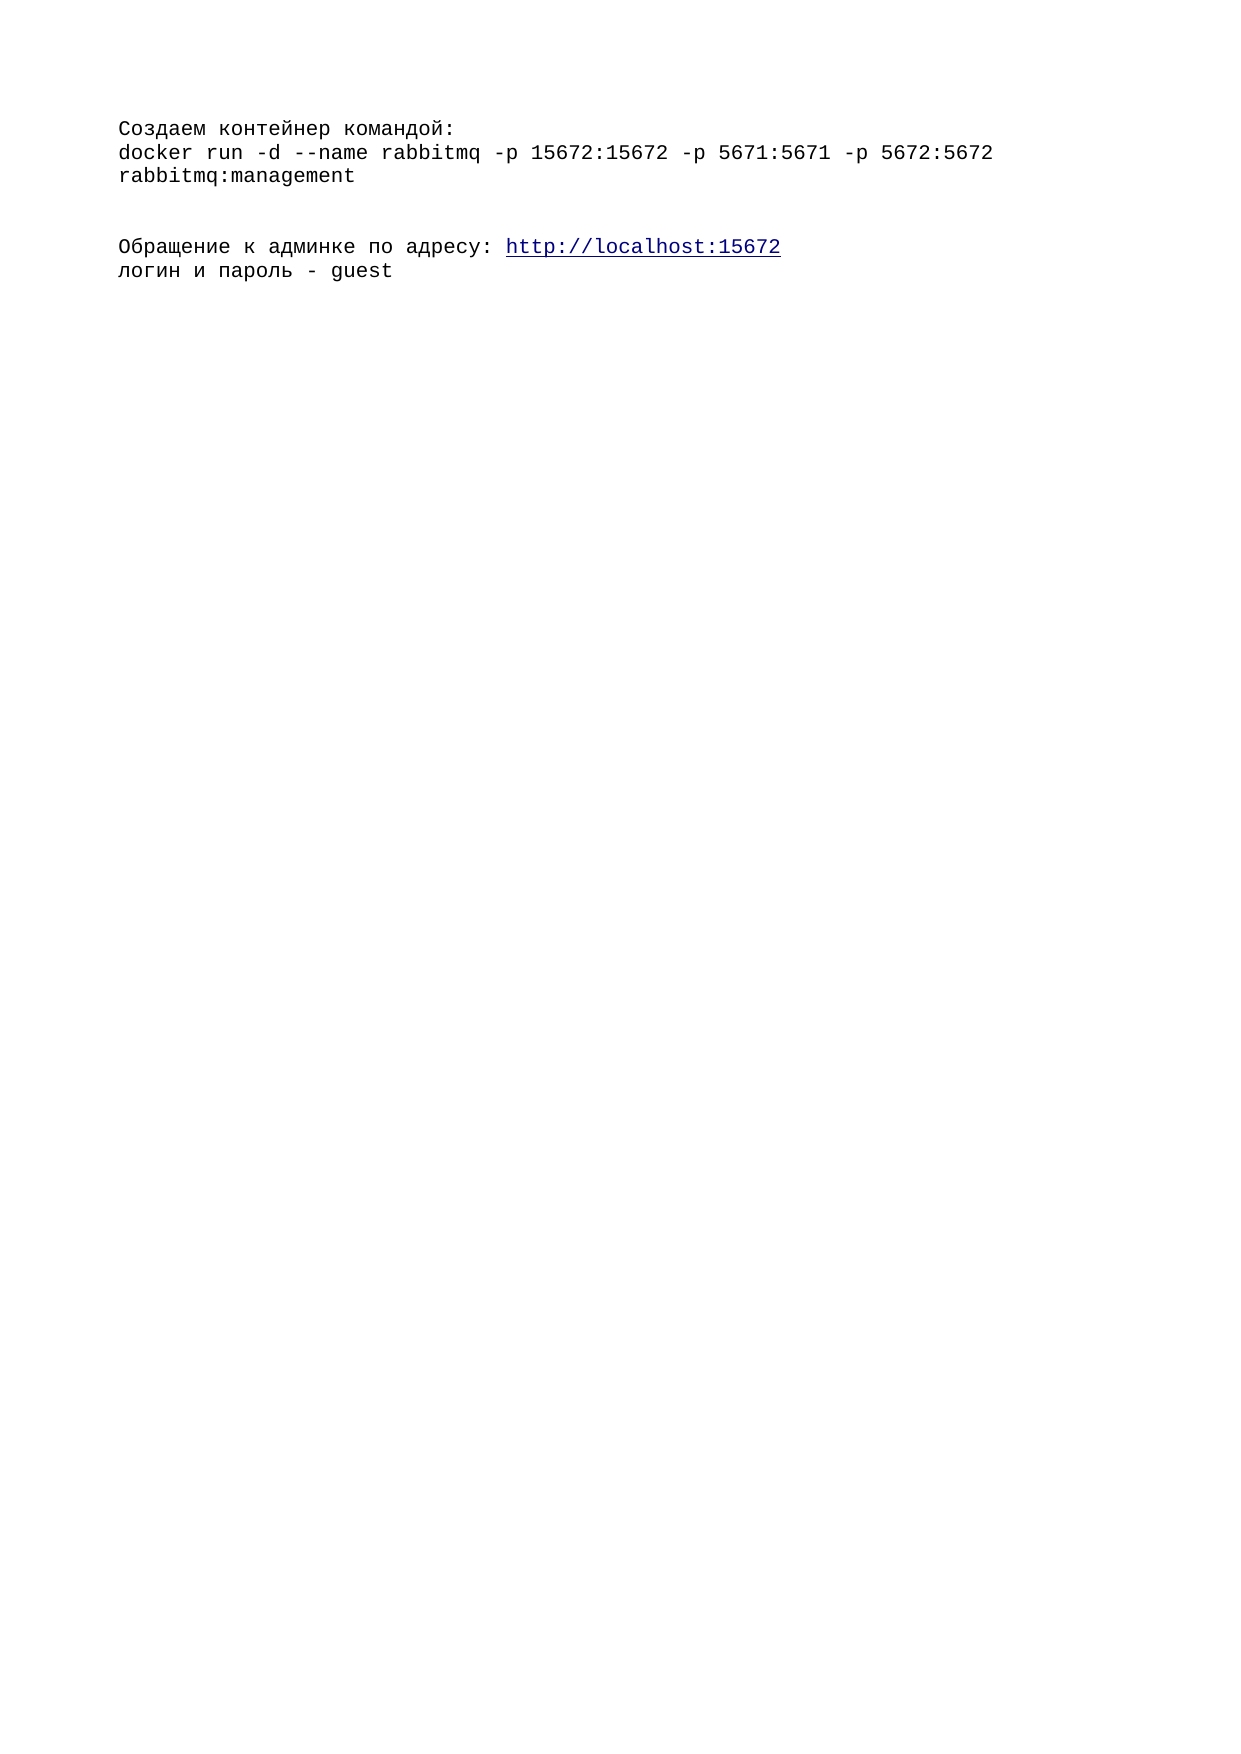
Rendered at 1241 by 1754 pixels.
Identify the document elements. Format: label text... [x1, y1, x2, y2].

text Обращение к админке по адресу: http://localhost:15672 [118, 236, 1122, 260]
text логин и пароль - guest [118, 260, 1122, 307]
text docker run -d --name rabbitmq -p 15672:15672 -p 5671:5671 -p 5672:5672 rabbitmq:management [118, 142, 1122, 236]
text Создаем контейнер командой: [118, 118, 1122, 142]
